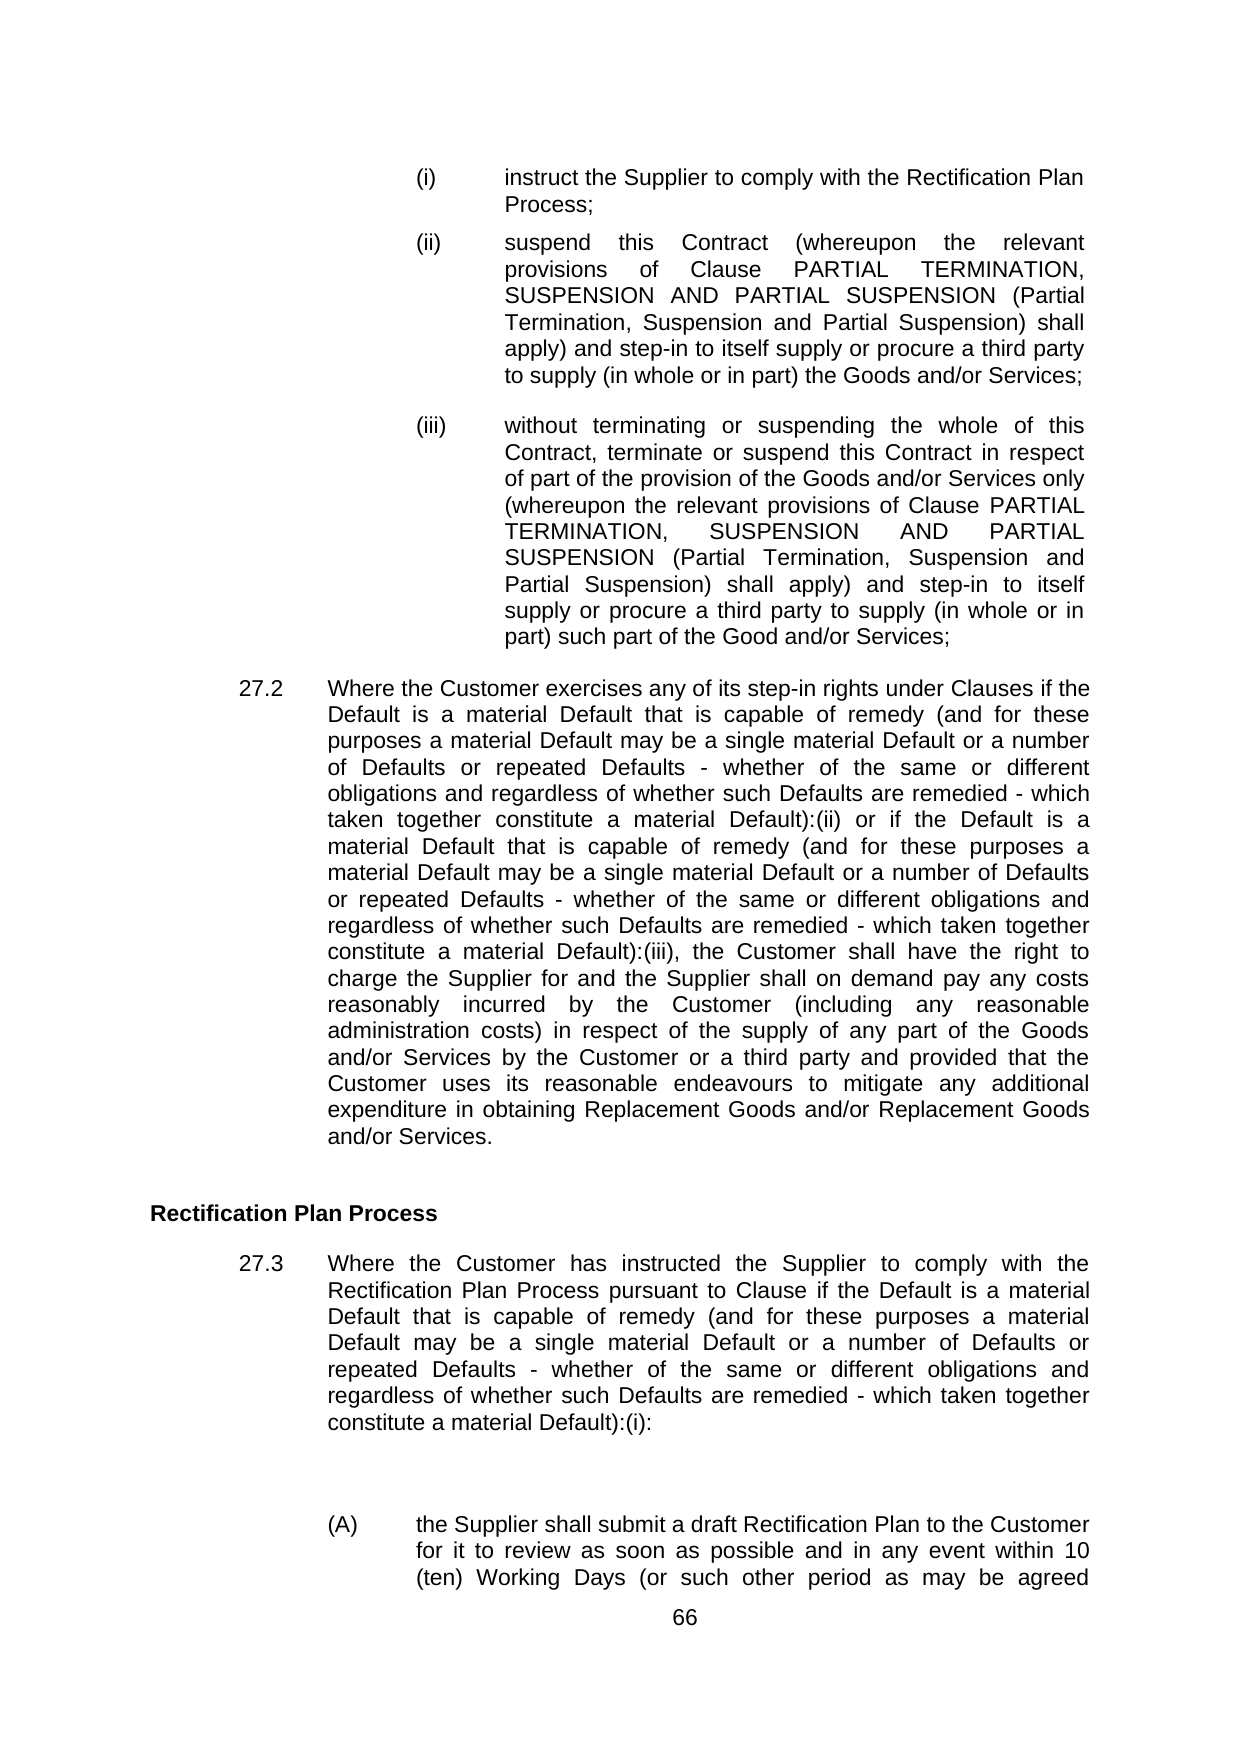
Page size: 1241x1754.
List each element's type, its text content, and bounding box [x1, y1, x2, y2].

list Where the Customer has instructed the Supplier to comply with the Rectification Plan Process pursuant to Clause 27.1c)(i): [239, 1250, 1090, 1435]
list without terminating or suspending the whole of this Contract, terminate or suspend this Contract in respect of part of the provision of the Goods and/or Services only (whereupon the relevant provisions of Clause 33 (Partial Termination, Suspension and Partial Suspension) shall apply) and step-in to itself supply or procure a third party to supply (in whole or in part) such part of the Good and/or Services; [416, 412, 1085, 650]
list suspend this Contract (whereupon the relevant provisions of Clause 33 (Partial Termination, Suspension and Partial Suspension) shall apply) and step-in to itself supply or procure a third party to supply (in whole or in part) the Goods and/or Services; [416, 229, 1085, 388]
list instruct the Supplier to comply with the Rectification Plan Process; [416, 150, 1085, 217]
text Rectification Plan Process [150, 1200, 1085, 1226]
list Where the Customer exercises any of its step-in rights under Clauses 27.1c)(ii) or 27.1c)(iii), the Customer shall have the right to charge the Supplier for and the Supplier shall on demand pay any costs reasonably incurred by the Customer (including any reasonable administration costs) in respect of the supply of any part of the Goods and/or Services by the Customer or a third party and provided that the Customer uses its reasonable endeavours to mitigate any additional expenditure in obtaining Replacement Goods and/or Replacement Goods and/or Services. [238, 675, 1090, 1149]
list the Supplier shall submit a draft Rectification Plan to the Customer for it to review as soon as possible and in any event within 10 (ten) Working Days (or such other period as may be agreed [327, 1511, 1090, 1590]
